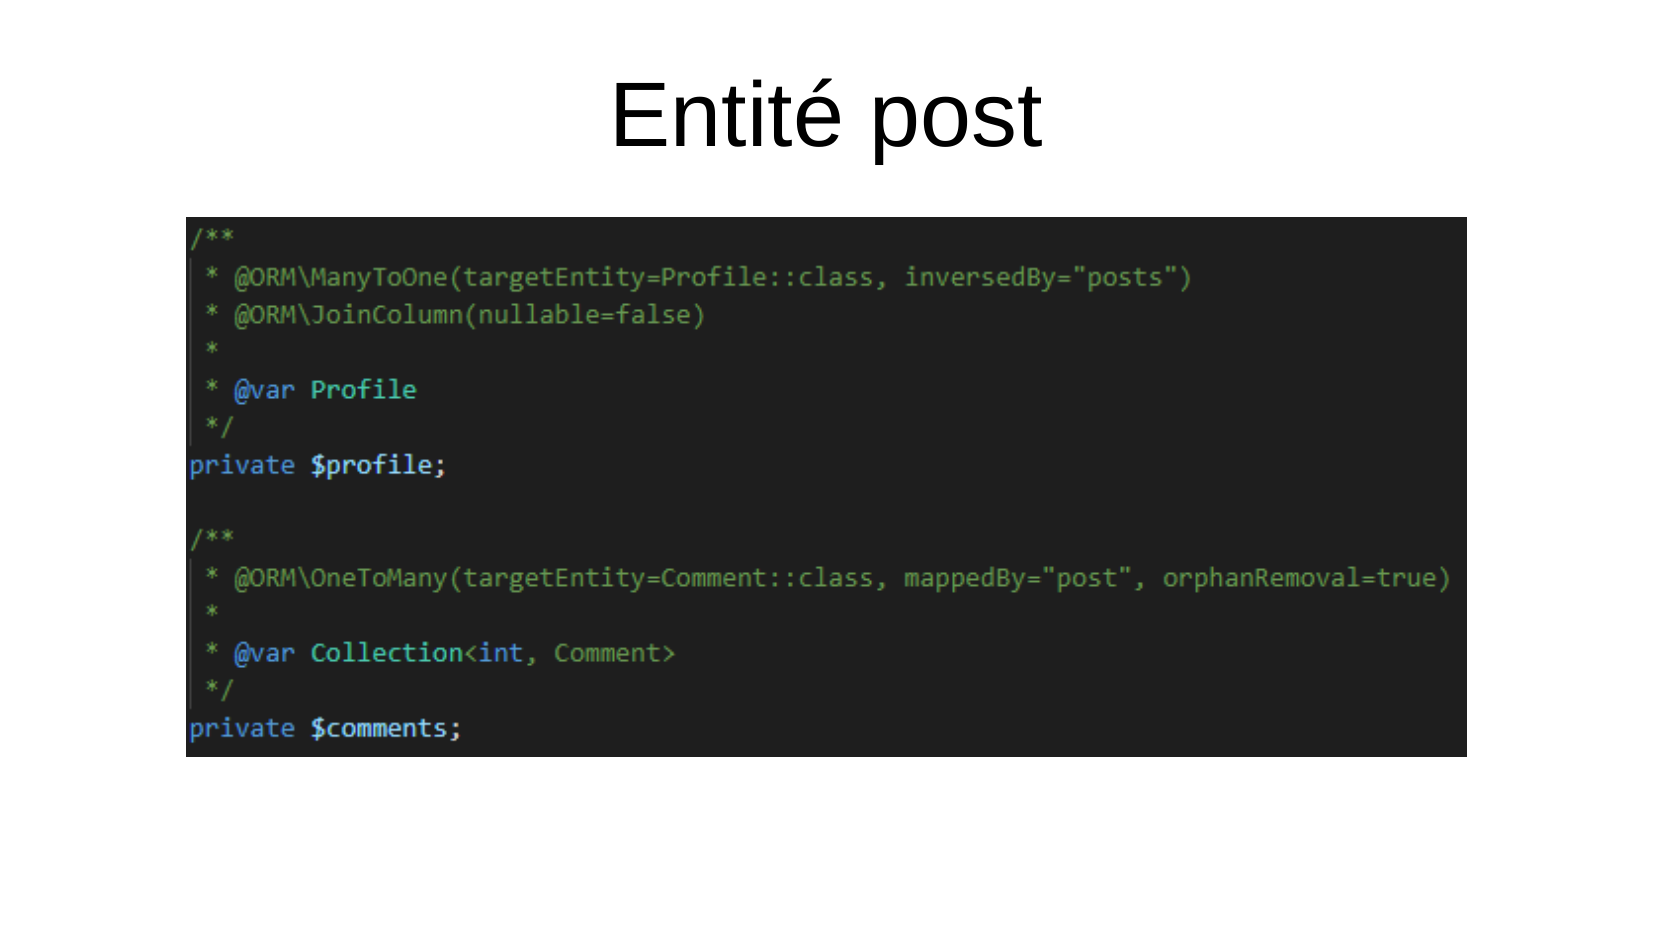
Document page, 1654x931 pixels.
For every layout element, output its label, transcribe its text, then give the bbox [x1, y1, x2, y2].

picture [186, 217, 1467, 758]
title Entité post [82, 37, 1571, 193]
